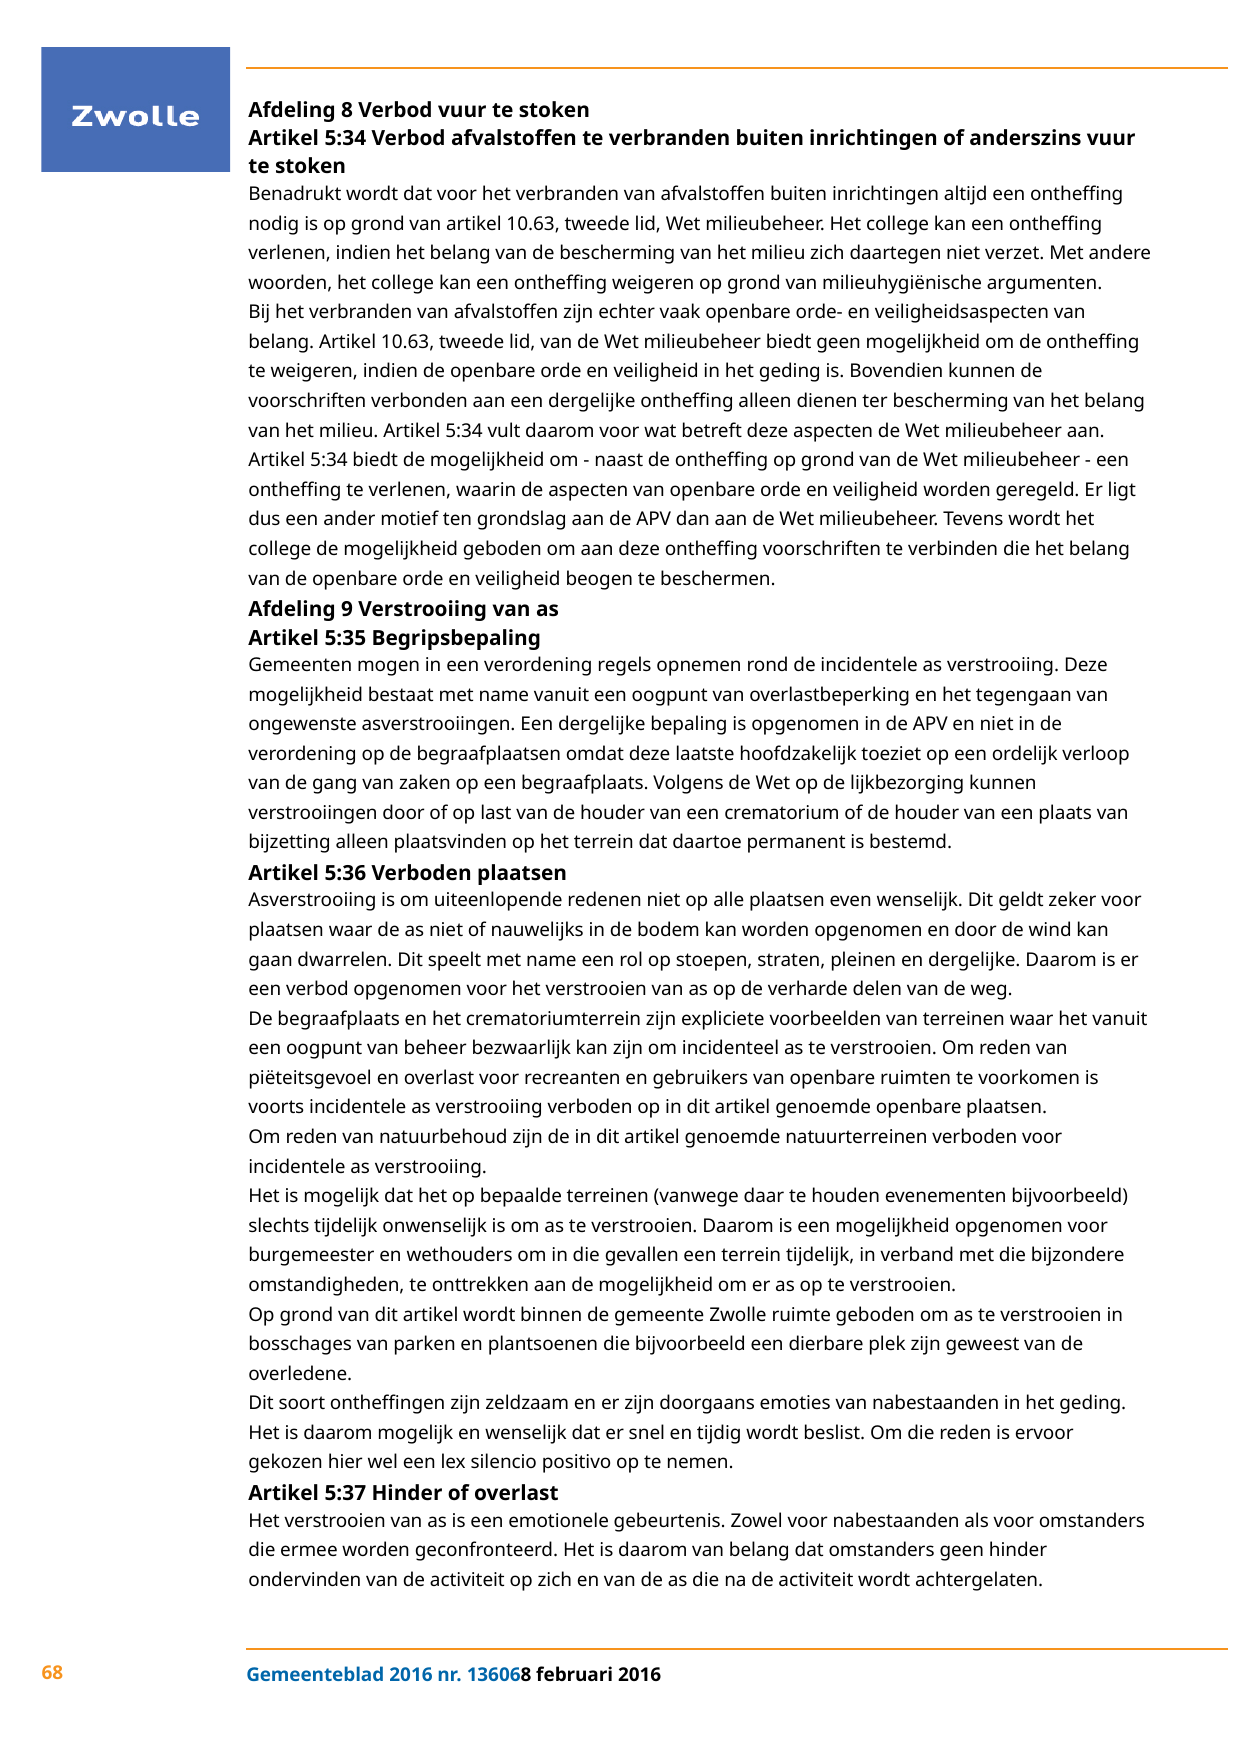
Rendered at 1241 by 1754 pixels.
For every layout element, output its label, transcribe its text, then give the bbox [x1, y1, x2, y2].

text Artikel 5:36 Verboden plaatsen [248, 858, 1152, 887]
text Afdeling 8 Verbod vuur te stoken [248, 95, 1152, 123]
text Het verstrooien van as is een emotionele gebeurtenis. Zowel voor nabestaanden als voor omstanders die ermee worden geconfronteerd. Het is daarom van belang dat omstanders geen hinder ondervinden van de activiteit op zich en van de as die na de activiteit wordt achtergelaten. [248, 1507, 1152, 1592]
text Artikel 5:35 Begripsbepaling [248, 623, 1152, 651]
text Afdeling 9 Verstrooiing van as [248, 594, 1152, 623]
text Het is mogelijk dat het op bepaalde terreinen (vanwege daar te houden evenementen bijvoorbeeld) slechts tijdelijk onwenselijk is om as te verstrooien. Daarom is een mogelijkheid opgenomen voor burgemeester en wethouders om in die gevallen een terrein tijdelijk, in verband met die bijzondere omstandigheden, te onttrekken aan de mogelijkheid om er as op te verstrooien. [248, 1182, 1152, 1297]
text De begraafplaats en het crematoriumterrein zijn expliciete voorbeelden van terreinen waar het vanuit een oogpunt van beheer bezwaarlijk kan zijn om incidenteel as te verstrooien. Om reden van piëteitsgevoel en overlast voor recreanten en gebruikers van openbare ruimten te voorkomen is voorts incidentele as verstrooiing verboden op in dit artikel genoemde openbare plaatsen. [248, 1005, 1152, 1119]
text Artikel 5:37 Hinder of overlast [248, 1478, 1152, 1507]
text Gemeenten mogen in een verordening regels opnemen rond de incidentele as verstrooiing. Deze mogelijkheid bestaat met name vanuit een oogpunt van overlastbeperking en het tegengaan van ongewenste asverstrooiingen. Een dergelijke bepaling is opgenomen in de APV en niet in de verordening op de begraafplaatsen omdat deze laatste hoofdzakelijk toeziet op een ordelijk verloop van de gang van zaken op een begraafplaats. Volgens de Wet op de lijkbezorging kunnen verstrooiingen door of op last van de houder van een crematorium of de houder van een plaats van bijzetting alleen plaatsvinden op het terrein dat daartoe permanent is bestemd. [248, 651, 1152, 854]
text Bij het verbranden van afvalstoffen zijn echter vaak openbare orde- en veiligheidsaspecten van belang. Artikel 10.63, tweede lid, van de Wet milieubeheer biedt geen mogelijkheid om de ontheffing te weigeren, indien de openbare orde en veiligheid in het geding is. Bovendien kunnen de voorschriften verbonden aan een dergelijke ontheffing alleen dienen ter bescherming van het belang van het milieu. Artikel 5:34 vult daarom voor wat betreft deze aspecten de Wet milieubeheer aan. [248, 298, 1152, 442]
picture [41, 47, 231, 172]
text Om reden van natuurbehoud zijn de in dit artikel genoemde natuurterreinen verboden voor incidentele as verstrooiing. [248, 1123, 1152, 1179]
text Artikel 5:34 Verbod afvalstoffen te verbranden buiten inrichtingen of anderszins vuur te stoken [248, 123, 1152, 180]
text Artikel 5:34 biedt de mogelijkheid om - naast de ontheffing op grond van de Wet milieubeheer - een ontheffing te verlenen, waarin de aspecten van openbare orde en veiligheid worden geregeld. Er ligt dus een ander motief ten grondslag aan de APV dan aan de Wet milieubeheer. Tevens wordt het college de mogelijkheid geboden om aan deze ontheffing voorschriften te verbinden die het belang van de openbare orde en veiligheid beogen te beschermen. [248, 446, 1152, 590]
text Dit soort ontheffingen zijn zeldzaam en er zijn doorgaans emoties van nabestaanden in het geding. Het is daarom mogelijk en wenselijk dat er snel en tijdig wordt beslist. Om die reden is ervoor gekozen hier wel een lex silencio positivo op te nemen. [248, 1389, 1152, 1474]
text Op grond van dit artikel wordt binnen de gemeente Zwolle ruimte geboden om as te verstrooien in bosschages van parken en plantsoenen die bijvoorbeeld een dierbare plek zijn geweest van de overledene. [248, 1301, 1152, 1386]
text Asverstrooiing is om uiteenlopende redenen niet op alle plaatsen even wenselijk. Dit geldt zeker voor plaatsen waar de as niet of nauwelijks in de bodem kan worden opgenomen en door de wind kan gaan dwarrelen. Dit speelt met name een rol op stoepen, straten, pleinen en dergelijke. Daarom is er een verbod opgenomen voor het verstrooien van as op de verharde delen van de weg. [248, 887, 1152, 1001]
text Benadrukt wordt dat voor het verbranden van afvalstoffen buiten inrichtingen altijd een ontheffing nodig is op grond van artikel 10.63, tweede lid, Wet milieubeheer. Het college kan een ontheffing verlenen, indien het belang van de bescherming van het milieu zich daartegen niet verzet. Met andere woorden, het college kan een ontheffing weigeren op grond van milieuhygiënische argumenten. [248, 180, 1152, 294]
